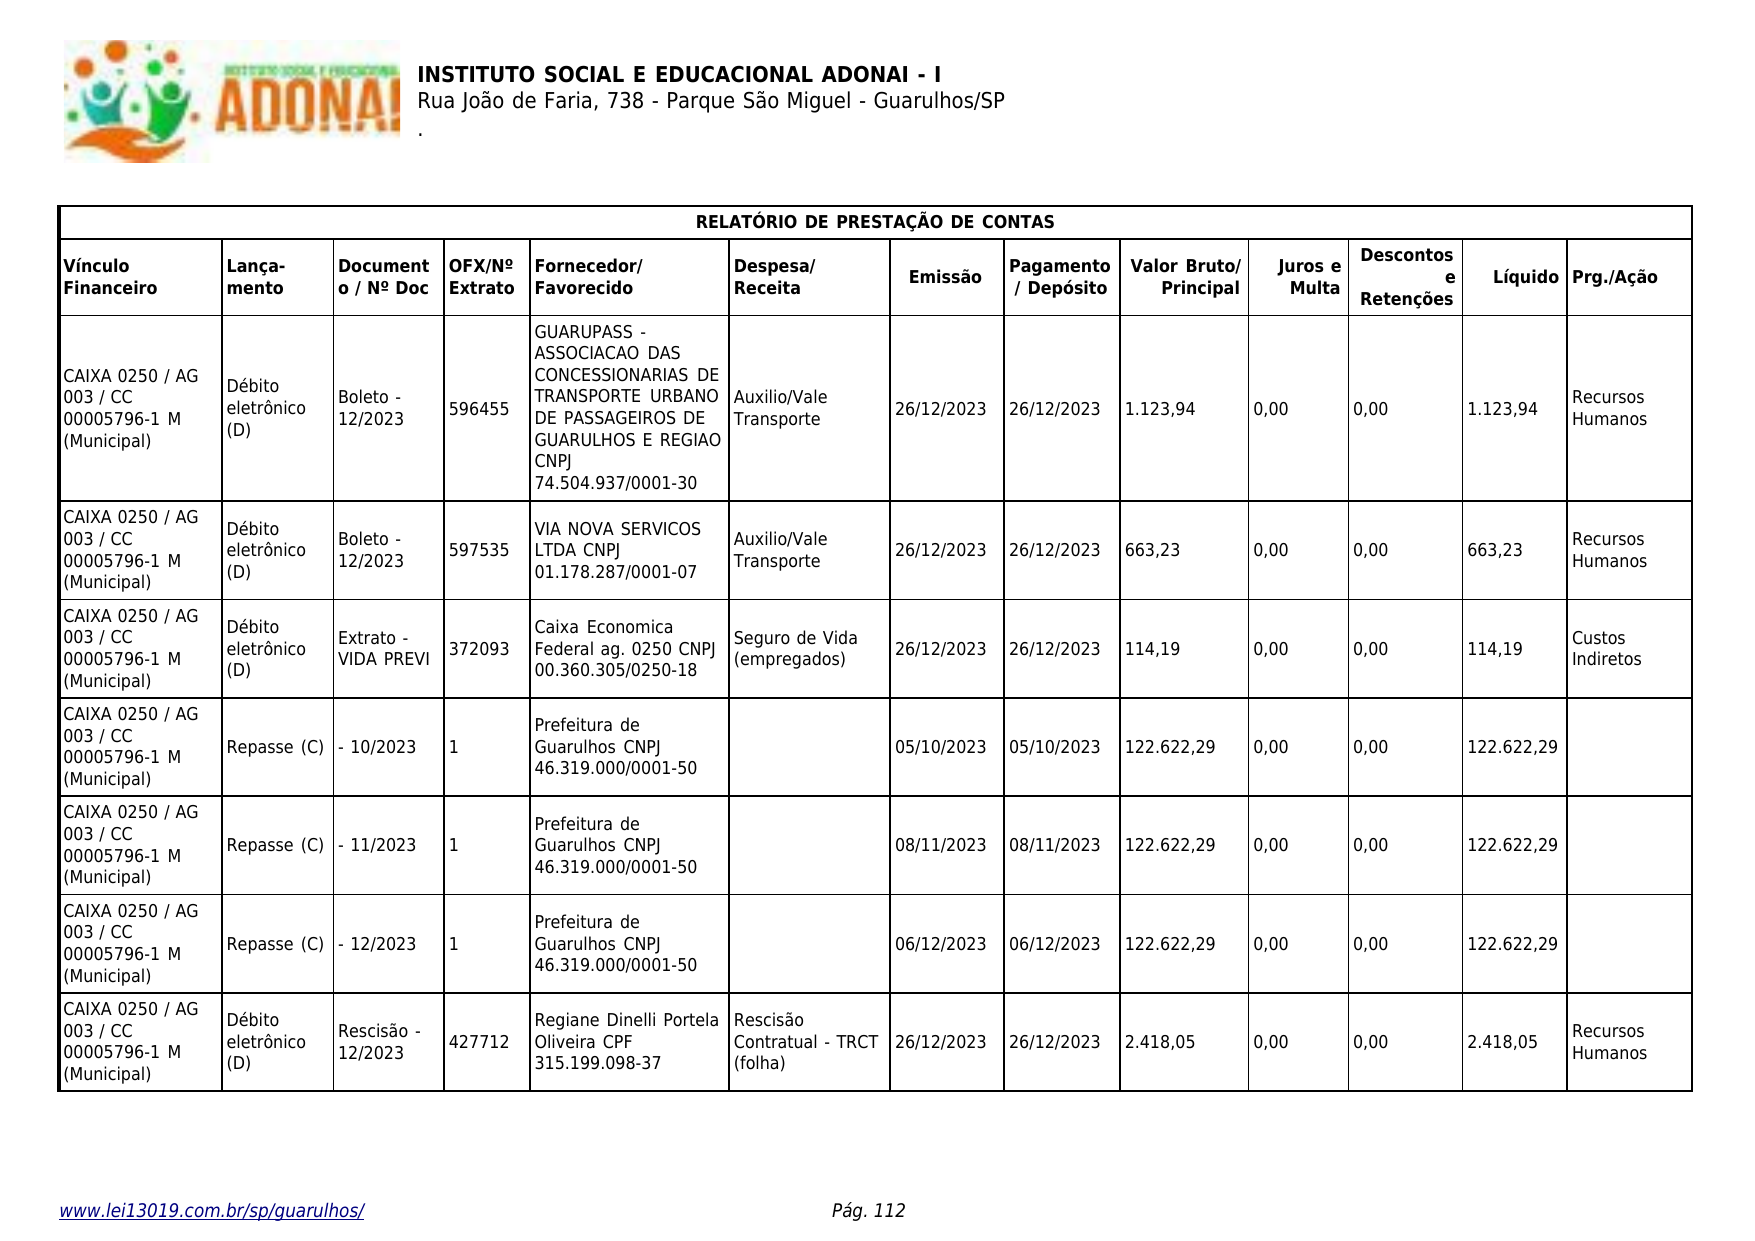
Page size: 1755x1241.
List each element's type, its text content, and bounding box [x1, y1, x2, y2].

table_cell - 12/2023 [334, 895, 443, 992]
table_cell [1568, 895, 1691, 992]
table_cell Débito eletrônico (D) [223, 994, 333, 1090]
table_cell Fornecedor/ Favorecido [531, 240, 728, 315]
table_cell [730, 797, 889, 894]
table_cell Extrato - VIDA PREVI [334, 600, 443, 697]
table_cell 0,00 [1249, 699, 1348, 795]
table_cell Pagamento / Depósito [1005, 240, 1119, 315]
table_cell 26/12/2023 [891, 600, 1003, 697]
table_cell 26/12/2023 [1005, 600, 1119, 697]
table_cell Custos Indiretos [1568, 600, 1691, 697]
table_cell 26/12/2023 [1005, 316, 1119, 500]
table_cell 06/12/2023 [891, 895, 1003, 992]
table_cell Emissão [891, 240, 1003, 315]
table_cell CAIXA 0250 / AG 003 / CC 00005796-1 M (Municipal) [61, 895, 221, 992]
table_cell Recursos Humanos [1568, 502, 1691, 599]
table_cell Juros e Multa [1249, 240, 1348, 315]
table_cell 0,00 [1349, 502, 1462, 599]
table_cell Boleto - 12/2023 [334, 316, 443, 500]
table_cell 2.418,05 [1463, 994, 1566, 1090]
table_cell 0,00 [1249, 502, 1348, 599]
table_cell VIA NOVA SERVICOS LTDA CNPJ 01.178.287/0001-07 [531, 502, 728, 599]
table_cell 663,23 [1463, 502, 1566, 599]
table_cell 0,00 [1349, 994, 1462, 1090]
table_cell 26/12/2023 [891, 316, 1003, 500]
table_cell 0,00 [1349, 895, 1462, 992]
table_cell Caixa Economica Federal ag. 0250 CNPJ 00.360.305/0250-18 [531, 600, 728, 697]
table_cell Recursos Humanos [1568, 994, 1691, 1090]
table_cell Recursos Humanos [1568, 316, 1691, 500]
table_cell 08/11/2023 [891, 797, 1003, 894]
table_cell 372093 [445, 600, 529, 697]
table_cell Vínculo Financeiro [61, 240, 221, 315]
table_cell 114,19 [1121, 600, 1248, 697]
table_cell CAIXA 0250 / AG 003 / CC 00005796-1 M (Municipal) [61, 699, 221, 795]
table_cell Débito eletrônico (D) [223, 502, 333, 599]
table_cell 1.123,94 [1121, 316, 1248, 500]
table_cell Despesa/ Receita [730, 240, 889, 315]
table_cell 26/12/2023 [891, 994, 1003, 1090]
table_cell 05/10/2023 [1005, 699, 1119, 795]
table_cell 122.622,29 [1463, 895, 1566, 992]
table_cell Repasse (C) [223, 895, 333, 992]
table_cell Seguro de Vida (empregados) [730, 600, 889, 697]
table_cell GUARUPASS - ASSOCIACAO DAS CONCESSIONARIAS DE TRANSPORTE URBANO DE PASSAGEIROS DE GUARULHOS E REGIAO CNPJ 74.504.937/0001-30 [531, 316, 728, 500]
table_cell 0,00 [1349, 600, 1462, 697]
table_cell 0,00 [1249, 895, 1348, 992]
table_cell 05/10/2023 [891, 699, 1003, 795]
table_cell Descontos e Retenções [1349, 240, 1462, 315]
table_cell Boleto - 12/2023 [334, 502, 443, 599]
table_cell 663,23 [1121, 502, 1248, 599]
table_cell 122.622,29 [1121, 895, 1248, 992]
table_cell 596455 [445, 316, 529, 500]
table_cell CAIXA 0250 / AG 003 / CC 00005796-1 M (Municipal) [61, 994, 221, 1090]
table_cell - 10/2023 [334, 699, 443, 795]
table_cell [1568, 699, 1691, 795]
table_cell 0,00 [1249, 600, 1348, 697]
table_cell 2.418,05 [1121, 994, 1248, 1090]
table_cell Prefeitura de Guarulhos CNPJ 46.319.000/0001-50 [531, 895, 728, 992]
table_cell 122.622,29 [1463, 797, 1566, 894]
table_cell Auxilio/Vale Transporte [730, 502, 889, 599]
table_cell 26/12/2023 [891, 502, 1003, 599]
table_cell 122.622,29 [1463, 699, 1566, 795]
table_cell 597535 [445, 502, 529, 599]
table_cell Líquido [1463, 240, 1566, 315]
table_cell CAIXA 0250 / AG 003 / CC 00005796-1 M (Municipal) [61, 797, 221, 894]
table_cell 1 [445, 895, 529, 992]
table_cell 0,00 [1249, 797, 1348, 894]
table_cell Débito eletrônico (D) [223, 600, 333, 697]
table_cell CAIXA 0250 / AG 003 / CC 00005796-1 M (Municipal) [61, 502, 221, 599]
table_cell 427712 [445, 994, 529, 1090]
table_cell 0,00 [1249, 316, 1348, 500]
table_cell [1568, 797, 1691, 894]
table_cell Prefeitura de Guarulhos CNPJ 46.319.000/0001-50 [531, 797, 728, 894]
table_cell - 11/2023 [334, 797, 443, 894]
table_cell 122.622,29 [1121, 699, 1248, 795]
table_cell Regiane Dinelli Portela Oliveira CPF 315.199.098-37 [531, 994, 728, 1090]
table_header RELATÓRIO DE PRESTAÇÃO DE CONTAS [61, 207, 1691, 238]
table_cell 0,00 [1249, 994, 1348, 1090]
table_cell 1.123,94 [1463, 316, 1566, 500]
table_cell Rescisão - 12/2023 [334, 994, 443, 1090]
table_cell 0,00 [1349, 316, 1462, 500]
table_cell 1 [445, 797, 529, 894]
table_cell Repasse (C) [223, 699, 333, 795]
table_cell Rescisão Contratual - TRCT (folha) [730, 994, 889, 1090]
table_cell Valor Bruto/ Principal [1121, 240, 1248, 315]
table_cell 0,00 [1349, 797, 1462, 894]
table_cell 26/12/2023 [1005, 994, 1119, 1090]
table_cell 1 [445, 699, 529, 795]
table_cell Prg./Ação [1568, 240, 1691, 315]
table_cell CAIXA 0250 / AG 003 / CC 00005796-1 M (Municipal) [61, 316, 221, 500]
table_cell OFX/Nº Extrato [445, 240, 529, 315]
table_cell Repasse (C) [223, 797, 333, 894]
table_cell Lança- mento [223, 240, 333, 315]
table_cell 114,19 [1463, 600, 1566, 697]
table_cell 08/11/2023 [1005, 797, 1119, 894]
table_cell Document o / Nº Doc [334, 240, 443, 315]
table_cell 0,00 [1349, 699, 1462, 795]
table_cell [730, 895, 889, 992]
table_cell [730, 699, 889, 795]
table_cell 26/12/2023 [1005, 502, 1119, 599]
table_cell Auxilio/Vale Transporte [730, 316, 889, 500]
table_cell CAIXA 0250 / AG 003 / CC 00005796-1 M (Municipal) [61, 600, 221, 697]
table_cell Prefeitura de Guarulhos CNPJ 46.319.000/0001-50 [531, 699, 728, 795]
table_cell 122.622,29 [1121, 797, 1248, 894]
table_cell 06/12/2023 [1005, 895, 1119, 992]
table_cell Débito eletrônico (D) [223, 316, 333, 500]
